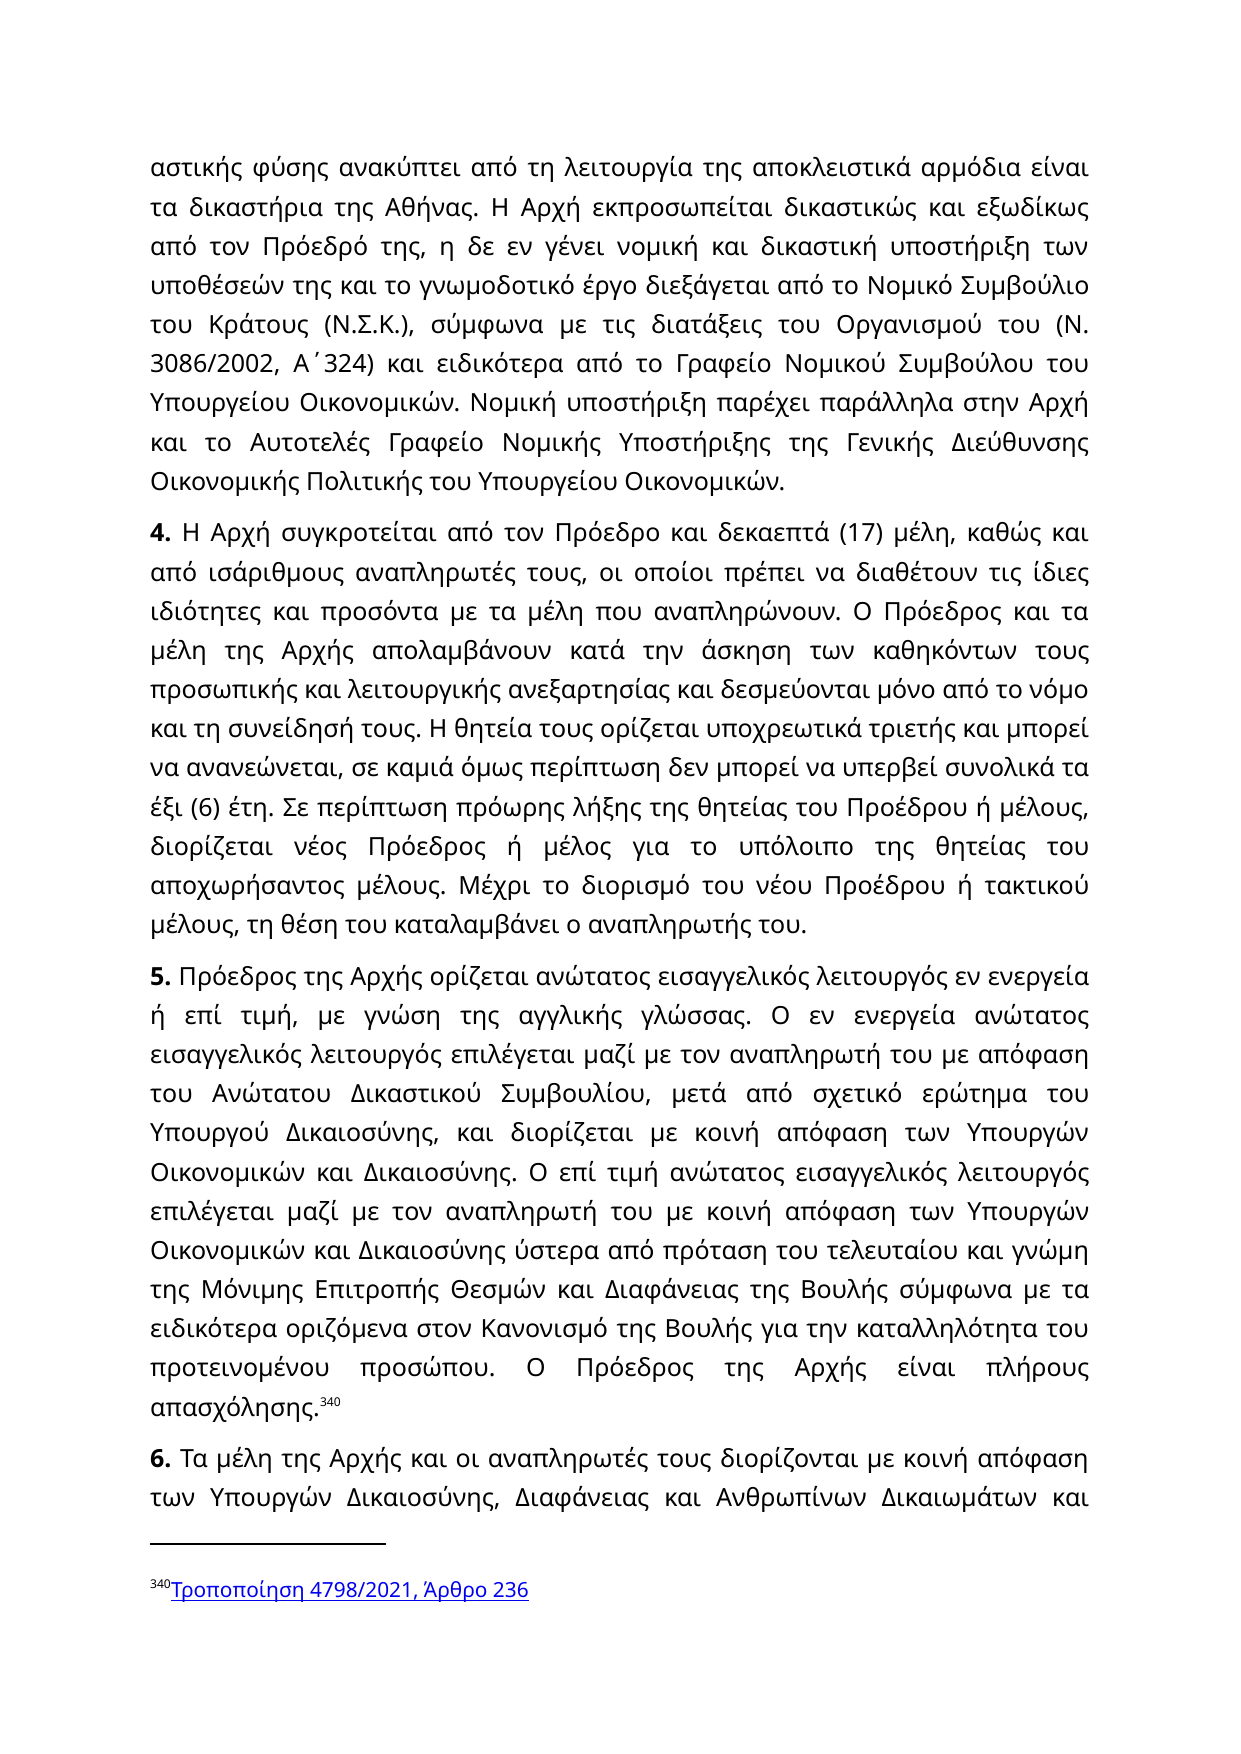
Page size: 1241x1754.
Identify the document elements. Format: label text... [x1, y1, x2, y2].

text Τροποποίηση 4798/2021, Άρθρο 236 [150, 1576, 1090, 1604]
text 5. Πρόεδρος της Αρχής ορίζεται ανώτατος εισαγγελικός λειτουργός εν ενεργεία ή επί τιμή, με γνώση της αγγλικής γλώσσας. Ο εν ενεργεία ανώτατος εισαγγελικός λειτουργός επιλέγεται μαζί με τον αναπληρωτή του με απόφαση του Ανώτατου Δικαστικού Συμβουλίου, μετά από σχετικό ερώτημα του Υπουργού Δικαιοσύνης, και διορίζεται με κοινή απόφαση των Υπουργών Οικονομικών και Δικαιοσύνης. Ο επί τιμή ανώτατος εισαγγελικός λειτουργός επιλέγεται μαζί με τον αναπληρωτή του με κοινή απόφαση των Υπουργών Οικονομικών και Δικαιοσύνης ύστερα από πρόταση του τελευταίου και γνώμη της Μόνιμης Επιτροπής Θεσμών και Διαφάνειας της Βουλής σύμφωνα με τα ειδικότερα οριζόμενα στον Κανονισμό της Βουλής για την καταλληλότητα του προτεινομένου προσώπου. Ο Πρόεδρος της Αρχής είναι πλήρους απασχόλησης. [150, 958, 1090, 1423]
text 4. Η Αρχή συγκροτείται από τον Πρόεδρο και δεκαεπτά (17) μέλη, καθώς και από ισάριθμους αναπληρωτές τους, οι οποίοι πρέπει να διαθέτουν τις ίδιες ιδιότητες και προσόντα με τα μέλη που αναπληρώνουν. Ο Πρόεδρος και τα μέλη της Αρχής απολαμβάνουν κατά την άσκηση των καθηκόντων τους προσωπικής και λειτουργικής ανεξαρτησίας και δεσμεύονται μόνο από το νόμο και τη συνείδησή τους. Η θητεία τους ορίζεται υποχρεωτικά τριετής και μπορεί να ανανεώνεται, σε καμιά όμως περίπτωση δεν μπορεί να υπερβεί συνολικά τα έξι (6) έτη. Σε περίπτωση πρόωρης λήξης της θητείας του Προέδρου ή μέλους, διορίζεται νέος Πρόεδρος ή μέλος για το υπόλοιπο της θητείας του αποχωρήσαντος μέλους. Μέχρι το διορισμό του νέου Προέδρου ή τακτικού μέλους, τη θέση του καταλαμβάνει ο αναπληρωτής του. [150, 515, 1090, 941]
text 6. Τα μέλη της Αρχής και οι αναπληρωτές τους διορίζονται με κοινή απόφαση των Υπουργών Δικαιοσύνης, Διαφάνειας και Ανθρωπίνων Δικαιωμάτων και [150, 1441, 1090, 1514]
text αστικής φύσης ανακύπτει από τη λειτουργία της αποκλειστικά αρμόδια είναι τα δικαστήρια της Αθήνας. Η Αρχή εκπροσωπείται δικαστικώς και εξωδίκως από τον Πρόεδρό της, η δε εν γένει νομική και δικαστική υποστήριξη των υποθέσεών της και το γνωμοδοτικό έργο διεξάγεται από το Νομικό Συμβούλιο του Κράτους (Ν.Σ.Κ.), σύμφωνα με τις διατάξεις του Οργανισμού του (Ν. 3086/2002, Α΄324) και ειδικότερα από το Γραφείο Νομικού Συμβούλου του Υπουργείου Οικονομικών. Νομική υποστήριξη παρέχει παράλληλα στην Αρχή και το Αυτοτελές Γραφείο Νομικής Υποστήριξης της Γενικής Διεύθυνσης Οικονομικής Πολιτικής του Υπουργείου Οικονομικών. [150, 150, 1090, 497]
